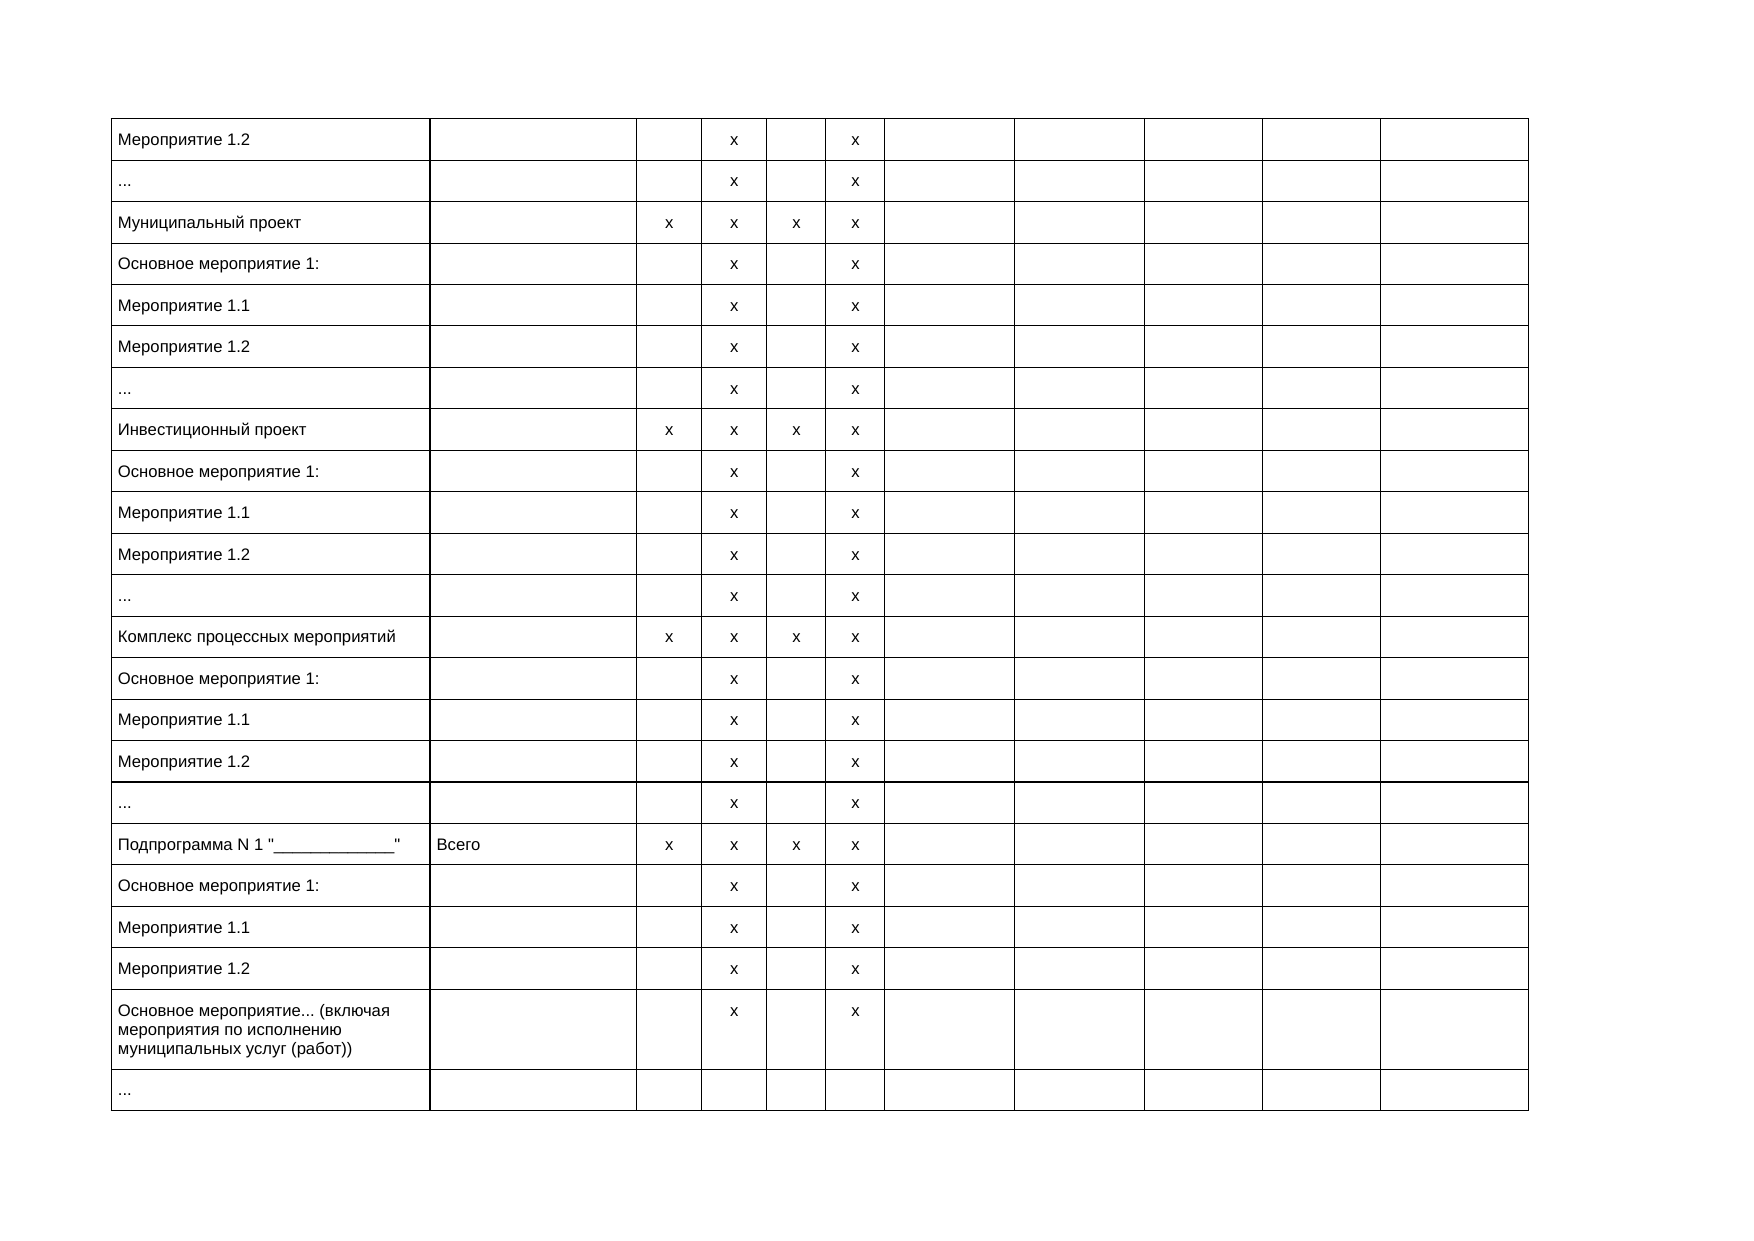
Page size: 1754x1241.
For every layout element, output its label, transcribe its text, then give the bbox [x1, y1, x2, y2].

table_cell x [767, 409, 825, 450]
table_cell [1015, 451, 1144, 491]
table_cell [1145, 700, 1262, 740]
table_cell [885, 948, 1014, 989]
table_cell [1015, 409, 1144, 450]
table_cell [1015, 161, 1144, 201]
table_cell [767, 244, 825, 284]
table_cell x [702, 244, 766, 284]
table_cell [1381, 326, 1528, 367]
table_cell [1145, 119, 1262, 159]
table_cell [1381, 783, 1528, 823]
table_cell [1015, 119, 1144, 159]
table_cell [885, 326, 1014, 367]
table_cell x [826, 285, 884, 325]
table_cell x [826, 907, 884, 947]
table_cell x [702, 326, 766, 367]
table_cell [1015, 1070, 1144, 1110]
table_cell [885, 409, 1014, 450]
table_cell [1381, 658, 1528, 698]
table_cell [767, 285, 825, 325]
table_cell ... [112, 161, 429, 201]
table_cell [885, 451, 1014, 491]
table_cell [1145, 1070, 1262, 1110]
table_cell x [702, 534, 766, 574]
table_cell [1145, 658, 1262, 698]
table_cell Муниципальный проект [112, 202, 429, 242]
table_cell [431, 658, 636, 698]
table_cell x [826, 534, 884, 574]
table_cell x [826, 575, 884, 616]
table_cell [1263, 202, 1380, 242]
table_cell [637, 948, 701, 989]
table_cell x [826, 658, 884, 698]
table_cell [1381, 575, 1528, 616]
table_cell [1015, 990, 1144, 1068]
table_cell [431, 741, 636, 781]
table_cell x [637, 824, 701, 864]
table_cell x [702, 700, 766, 740]
table_cell Комплекс процессных мероприятий [112, 617, 429, 657]
table_cell [431, 534, 636, 574]
table_cell [637, 907, 701, 947]
table_cell [431, 202, 636, 242]
table_cell [637, 534, 701, 574]
table_cell Мероприятие 1.2 [112, 119, 429, 159]
table_cell [1015, 202, 1144, 242]
table_cell ... [112, 368, 429, 408]
table_cell [1381, 492, 1528, 533]
table_cell [885, 658, 1014, 698]
table_cell x [826, 865, 884, 906]
table_cell x [826, 824, 884, 864]
table_cell [1263, 907, 1380, 947]
table_cell [1145, 741, 1262, 781]
table_cell ... [112, 575, 429, 616]
table_cell [1015, 907, 1144, 947]
table_cell Основное мероприятие... (включая мероприятия по исполнению муниципальных услуг (работ)) [112, 990, 429, 1068]
table_cell x [702, 658, 766, 698]
table_cell [431, 326, 636, 367]
table_cell [885, 865, 1014, 906]
table_cell x [702, 617, 766, 657]
table_cell [1381, 285, 1528, 325]
table_cell Мероприятие 1.1 [112, 700, 429, 740]
table_cell x [767, 824, 825, 864]
table_cell [1381, 451, 1528, 491]
table_cell [1015, 824, 1144, 864]
table_cell Мероприятие 1.2 [112, 741, 429, 781]
table_cell [1015, 244, 1144, 284]
table_cell [1381, 700, 1528, 740]
table_cell [1381, 824, 1528, 864]
table_cell [1145, 285, 1262, 325]
table_cell [885, 741, 1014, 781]
table_cell [431, 451, 636, 491]
table_cell [637, 368, 701, 408]
table_cell [1263, 119, 1380, 159]
table_cell [431, 409, 636, 450]
table_cell [1015, 865, 1144, 906]
table_cell x [637, 202, 701, 242]
table_cell [637, 700, 701, 740]
table_cell x [826, 244, 884, 284]
table_cell [637, 1070, 701, 1110]
table_cell Мероприятие 1.1 [112, 285, 429, 325]
table_cell [885, 119, 1014, 159]
table_cell [767, 368, 825, 408]
table_cell x [826, 617, 884, 657]
table_cell [1381, 244, 1528, 284]
table_cell x [826, 409, 884, 450]
table_cell [1263, 741, 1380, 781]
table_cell x [702, 824, 766, 864]
table_cell [431, 617, 636, 657]
table_cell [885, 907, 1014, 947]
table_cell [637, 865, 701, 906]
table_cell x [702, 948, 766, 989]
table_cell x [702, 907, 766, 947]
table_cell [767, 990, 825, 1068]
table_cell [1015, 575, 1144, 616]
table_cell [1145, 368, 1262, 408]
table_cell x [826, 161, 884, 201]
table_cell [431, 700, 636, 740]
table_cell [1015, 617, 1144, 657]
table_cell x [826, 202, 884, 242]
table_cell Основное мероприятие 1: [112, 865, 429, 906]
table_cell x [702, 119, 766, 159]
table_cell x [702, 285, 766, 325]
table_cell x [702, 409, 766, 450]
table_cell [767, 658, 825, 698]
table_cell [1145, 617, 1262, 657]
table_cell x [702, 865, 766, 906]
table_cell x [702, 990, 766, 1068]
table_cell [431, 492, 636, 533]
table_cell x [826, 990, 884, 1068]
table_cell [885, 700, 1014, 740]
table_cell [637, 990, 701, 1068]
table_cell [1145, 326, 1262, 367]
table_cell [637, 326, 701, 367]
table_cell [1381, 202, 1528, 242]
table_cell [637, 285, 701, 325]
table_cell Мероприятие 1.2 [112, 326, 429, 367]
table_cell [1015, 700, 1144, 740]
table_cell [767, 492, 825, 533]
table_cell [1263, 948, 1380, 989]
table_cell [1381, 534, 1528, 574]
table_cell [431, 783, 636, 823]
table_cell [1381, 161, 1528, 201]
table_cell [1263, 368, 1380, 408]
table_cell [431, 368, 636, 408]
table_cell [767, 326, 825, 367]
table_cell [767, 161, 825, 201]
table_cell [1381, 409, 1528, 450]
table_cell [702, 1070, 766, 1110]
table_cell [431, 907, 636, 947]
table_cell ... [112, 1070, 429, 1110]
table_cell x [826, 700, 884, 740]
table_cell [1145, 161, 1262, 201]
table_cell [767, 119, 825, 159]
table_cell [1263, 865, 1380, 906]
table_cell [1263, 409, 1380, 450]
table_cell [1015, 285, 1144, 325]
table_cell [1145, 783, 1262, 823]
table_cell [1381, 948, 1528, 989]
table_cell x [702, 783, 766, 823]
table_cell [637, 658, 701, 698]
table_cell Мероприятие 1.1 [112, 907, 429, 947]
table_cell [767, 865, 825, 906]
table_cell [1263, 285, 1380, 325]
table_cell [1145, 824, 1262, 864]
table_cell [1145, 990, 1262, 1068]
table_cell [826, 1070, 884, 1110]
table_cell [637, 451, 701, 491]
table_cell Мероприятие 1.2 [112, 534, 429, 574]
table_cell [1015, 492, 1144, 533]
table_cell [1145, 865, 1262, 906]
table_cell [637, 575, 701, 616]
table_cell [1145, 575, 1262, 616]
table_cell [1263, 783, 1380, 823]
table_cell [885, 575, 1014, 616]
table_cell [431, 1070, 636, 1110]
table_cell [637, 741, 701, 781]
table_cell x [826, 783, 884, 823]
table_cell Мероприятие 1.2 [112, 948, 429, 989]
table_cell x [826, 492, 884, 533]
table_cell [1263, 161, 1380, 201]
table_cell [1145, 202, 1262, 242]
table_cell x [702, 575, 766, 616]
table_cell [885, 492, 1014, 533]
table_cell x [826, 451, 884, 491]
table_cell [767, 534, 825, 574]
table_cell [637, 492, 701, 533]
table_cell [1015, 948, 1144, 989]
table_cell [1263, 617, 1380, 657]
table_cell [767, 1070, 825, 1110]
table_cell Основное мероприятие 1: [112, 658, 429, 698]
table_cell [431, 575, 636, 616]
table_cell [1145, 451, 1262, 491]
table_cell x [702, 492, 766, 533]
table_cell Всего [431, 824, 636, 864]
table_cell [885, 534, 1014, 574]
table_cell [1381, 907, 1528, 947]
table_cell [767, 948, 825, 989]
table_cell ... [112, 783, 429, 823]
table_cell Основное мероприятие 1: [112, 244, 429, 284]
table_cell x [826, 326, 884, 367]
table_cell [1145, 948, 1262, 989]
table_cell [431, 948, 636, 989]
table_cell [637, 783, 701, 823]
table_cell [1381, 741, 1528, 781]
table_cell x [826, 741, 884, 781]
table_cell [885, 1070, 1014, 1110]
table_cell [885, 990, 1014, 1068]
table_cell [885, 617, 1014, 657]
table_cell x [637, 409, 701, 450]
table_cell [1145, 534, 1262, 574]
table_cell [1263, 824, 1380, 864]
table_cell [1145, 244, 1262, 284]
table_cell Основное мероприятие 1: [112, 451, 429, 491]
table_cell Инвестиционный проект [112, 409, 429, 450]
table_cell [1263, 1070, 1380, 1110]
table_cell [1015, 658, 1144, 698]
table_cell [637, 161, 701, 201]
table_cell x [702, 741, 766, 781]
table_cell [1145, 907, 1262, 947]
table_cell [885, 161, 1014, 201]
table_cell [1263, 492, 1380, 533]
table_cell [885, 285, 1014, 325]
table_cell [1381, 119, 1528, 159]
table_cell [1263, 326, 1380, 367]
table_cell x [826, 948, 884, 989]
table_cell [1015, 741, 1144, 781]
table_cell [1015, 534, 1144, 574]
table_cell x [702, 451, 766, 491]
table_cell [767, 907, 825, 947]
table_cell [1381, 617, 1528, 657]
table_cell [1263, 658, 1380, 698]
table_cell Подпрограмма N 1 "_____________" [112, 824, 429, 864]
table_cell [1145, 409, 1262, 450]
table_cell [1015, 326, 1144, 367]
table_cell [431, 990, 636, 1068]
table_cell [1381, 1070, 1528, 1110]
table_cell [767, 451, 825, 491]
table_cell [1015, 368, 1144, 408]
table_cell [431, 244, 636, 284]
table_cell x [702, 161, 766, 201]
table_cell [1263, 451, 1380, 491]
table_cell Мероприятие 1.1 [112, 492, 429, 533]
table_cell [767, 741, 825, 781]
table_cell [637, 119, 701, 159]
table_cell [1263, 575, 1380, 616]
table_cell [1381, 990, 1528, 1068]
table_cell [767, 700, 825, 740]
table_cell [885, 824, 1014, 864]
table_cell [1015, 783, 1144, 823]
table_cell [1263, 244, 1380, 284]
table_cell [885, 783, 1014, 823]
table_cell [1263, 534, 1380, 574]
table_cell [431, 161, 636, 201]
table_cell x [767, 617, 825, 657]
table_cell [1263, 990, 1380, 1068]
table_cell [431, 119, 636, 159]
table_cell [767, 575, 825, 616]
table_cell [885, 202, 1014, 242]
table_cell [637, 244, 701, 284]
table_cell [1381, 865, 1528, 906]
table_cell x [826, 368, 884, 408]
table_cell [1263, 700, 1380, 740]
table_cell x [637, 617, 701, 657]
table_cell x [702, 202, 766, 242]
table_cell [767, 783, 825, 823]
table_cell [431, 865, 636, 906]
table_cell x [826, 119, 884, 159]
table_cell x [767, 202, 825, 242]
table_cell [885, 368, 1014, 408]
table_cell x [702, 368, 766, 408]
table_cell [885, 244, 1014, 284]
table_cell [1381, 368, 1528, 408]
table_cell [1145, 492, 1262, 533]
table_cell [431, 285, 636, 325]
